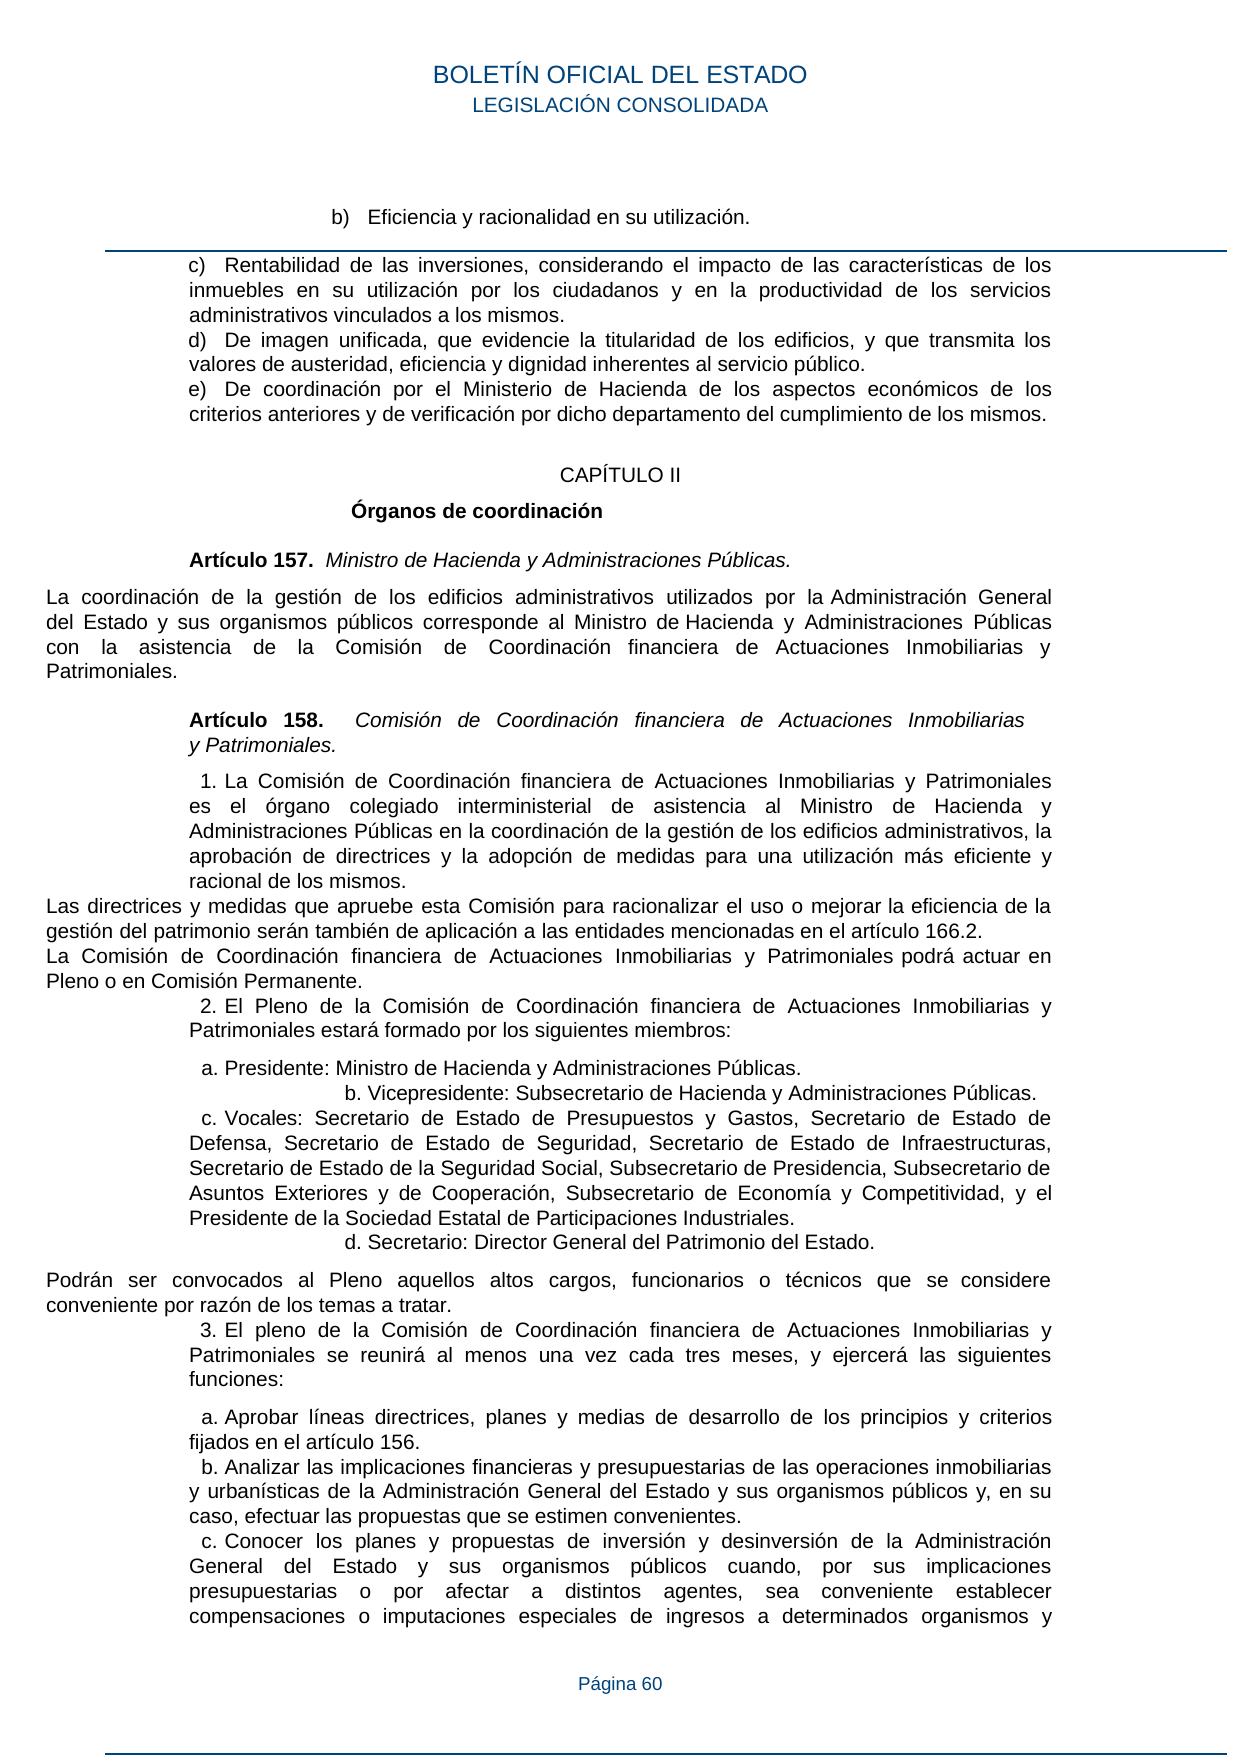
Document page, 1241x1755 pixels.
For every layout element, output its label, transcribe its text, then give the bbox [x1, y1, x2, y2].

list De imagen unificada, que evidencie la titularidad de los edificios, y que transmita los valores de austeridad, eficiencia y dignidad inherentes al servicio público. [153, 327, 1052, 376]
text Artículo 157. Ministro de Hacienda y Administraciones Públicas. [189, 548, 1195, 572]
list Secretario: Director General del Patrimonio del Estado. [344, 1230, 1195, 1254]
text CAPÍTULO II [46, 462, 1195, 486]
text La coordinación de la gestión de los edificios administrativos utilizados por la Administración General del Estado y sus organismos públicos corresponde al Ministro de Hacienda y Administraciones Públicas con la asistencia de la Comisión de Coordinación financiera de Actuaciones Inmobiliarias y Patrimoniales. [46, 585, 1052, 683]
list Analizar las implicaciones financieras y presupuestarias de las operaciones inmobiliarias y urbanísticas de la Administración General del Estado y sus organismos públicos y, en su caso, efectuar las propuestas que se estimen convenientes. [166, 1454, 1052, 1528]
list Conocer los planes y propuestas de inversión y desinversión de la Administración General del Estado y sus organismos públicos cuando, por sus implicaciones presupuestarias o por afectar a distintos agentes, sea conveniente establecer compensaciones o imputaciones especiales de ingresos a determinados organismos y [166, 1529, 1052, 1628]
list [153, 230, 1052, 250]
list Presidente: Ministro de Hacienda y Administraciones Públicas. [166, 1056, 1195, 1080]
list La Comisión de Coordinación financiera de Actuaciones Inmobiliarias y Patrimoniales es el órgano colegiado interministerial de asistencia al Ministro de Hacienda y Administraciones Públicas en la coordinación de la gestión de los edificios administrativos, la aprobación de directrices y la adopción de medidas para una utilización más eficiente y racional de los mismos. [164, 769, 1052, 893]
list El pleno de la Comisión de Coordinación financiera de Actuaciones Inmobiliarias y Patrimoniales se reunirá al menos una vez cada tres meses, y ejercerá las siguientes funciones: [164, 1317, 1052, 1391]
list De coordinación por el Ministerio de Hacienda de los aspectos económicos de los criterios anteriores y de verificación por dicho departamento del cumplimiento de los mismos. [153, 377, 1052, 426]
list El Pleno de la Comisión de Coordinación financiera de Actuaciones Inmobiliarias y Patrimoniales estará formado por los siguientes miembros: [164, 993, 1052, 1042]
text La Comisión de Coordinación financiera de Actuaciones Inmobiliarias y Patrimoniales podrá actuar en Pleno o en Comisión Permanente. [46, 944, 1052, 992]
text Artículo 158. Comisión de Coordinación financiera de Actuaciones Inmobiliarias y Patrimoniales. [189, 708, 1052, 757]
subtitle Órganos de coordinación [46, 499, 1195, 523]
list Vicepresidente: Subsecretario de Hacienda y Administraciones Públicas. [344, 1081, 1195, 1105]
text Las directrices y medidas que apruebe esta Comisión para racionalizar el uso o mejorar la eficiencia de la gestión del patrimonio serán también de aplicación a las entidades mencionadas en el artículo 166.2. [46, 894, 1052, 943]
list Vocales: Secretario de Estado de Presupuestos y Gastos, Secretario de Estado de Defensa, Secretario de Estado de Seguridad, Secretario de Estado de Infraestructuras, Secretario de Estado de la Seguridad Social, Subsecretario de Presidencia, Subsecretario de Asuntos Exteriores y de Cooperación, Subsecretario de Economía y Competitividad, y el Presidente de la Sociedad Estatal de Participaciones Industriales. [166, 1106, 1052, 1229]
list Aprobar líneas directrices, planes y medias de desarrollo de los principios y criterios fijados en el artículo 156. [166, 1405, 1052, 1453]
list Eficiencia y racionalidad en su utilización. [331, 205, 1195, 229]
list Rentabilidad de las inversiones, considerando el impacto de las características de los inmuebles en su utilización por los ciudadanos y en la productividad de los servicios administrativos vinculados a los mismos. [153, 252, 1052, 326]
text Podrán ser convocados al Pleno aquellos altos cargos, funcionarios o técnicos que se considere conveniente por razón de los temas a tratar. [46, 1268, 1052, 1317]
